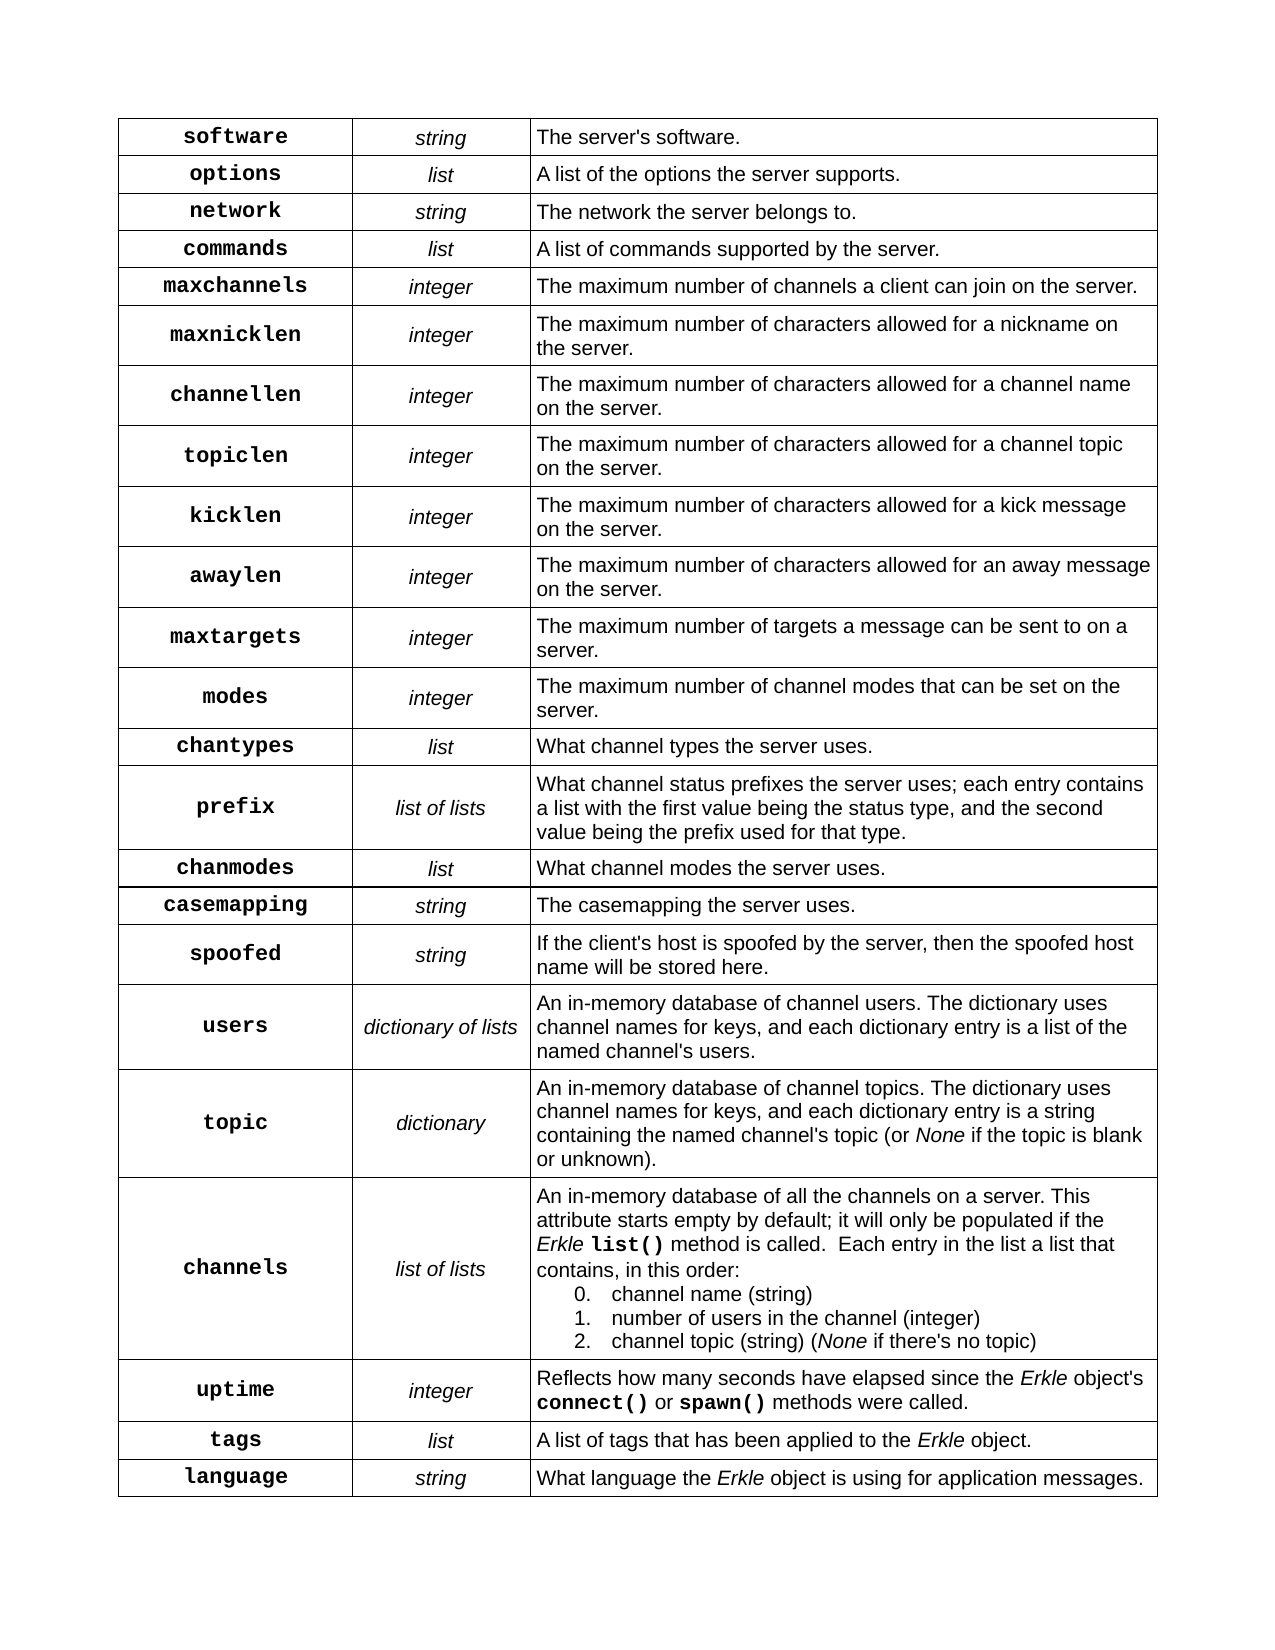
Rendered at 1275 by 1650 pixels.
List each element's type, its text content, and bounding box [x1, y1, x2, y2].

table_cell string [353, 1460, 530, 1496]
table_cell The maximum number of characters allowed for a nickname on the server. [531, 306, 1157, 365]
table_cell string [353, 119, 530, 155]
table_cell list of lists [353, 1178, 530, 1359]
table_cell integer [353, 268, 530, 304]
table_cell spoofed [119, 925, 352, 984]
table_cell integer [353, 426, 530, 486]
table_cell chanmodes [119, 850, 352, 886]
table_cell Reflects how many seconds have elapsed since the Erkle object's connect() or spawn() methods were called. [531, 1360, 1157, 1421]
table_cell maxtargets [119, 608, 352, 667]
table_cell list [353, 1422, 530, 1458]
table_cell What channel types the server uses. [531, 729, 1157, 765]
table_cell An in-memory database of channel users. The dictionary uses channel names for keys, and each dictionary entry is a list of the named channel's users. [531, 985, 1157, 1068]
table_cell A list of the options the server supports. [531, 156, 1157, 193]
table_cell maxchannels [119, 268, 352, 304]
table_cell string [353, 925, 530, 984]
table_cell users [119, 985, 352, 1068]
table_cell list [353, 850, 530, 886]
table_cell commands [119, 231, 352, 267]
table_cell prefix [119, 766, 352, 849]
table_cell The network the server belongs to. [531, 194, 1157, 230]
table_cell maxnicklen [119, 306, 352, 365]
table_cell software [119, 119, 352, 155]
table_cell options [119, 156, 352, 193]
table_cell The maximum number of characters allowed for a kick message on the server. [531, 487, 1157, 546]
table_cell integer [353, 366, 530, 425]
table_cell tags [119, 1422, 352, 1458]
table_cell integer [353, 668, 530, 727]
table_cell string [353, 888, 530, 924]
table_cell dictionary [353, 1070, 530, 1177]
table_cell list [353, 231, 530, 267]
table_cell topiclen [119, 426, 352, 486]
table_cell integer [353, 487, 530, 546]
table_cell What channel modes the server uses. [531, 850, 1157, 886]
table_cell The maximum number of targets a message can be sent to on a server. [531, 608, 1157, 667]
table_cell The maximum number of channels a client can join on the server. [531, 268, 1157, 304]
table_cell list [353, 729, 530, 765]
table_cell dictionary of lists [353, 985, 530, 1068]
table_cell string [353, 194, 530, 230]
table_cell chantypes [119, 729, 352, 765]
table_cell integer [353, 1360, 530, 1421]
table_cell The maximum number of characters allowed for a channel topic on the server. [531, 426, 1157, 486]
table_cell An in-memory database of all the channels on a server. This attribute starts empty by default; it will only be populated if the Erkle list() method is called. Each entry in the list a list that contains, in this order: channel name (string) number of users in the channel (integer) channel topic (string) (None if there's no topic) [531, 1178, 1157, 1359]
table_cell modes [119, 668, 352, 727]
table_cell list of lists [353, 766, 530, 849]
table_cell What channel status prefixes the server uses; each entry contains a list with the first value being the status type, and the second value being the prefix used for that type. [531, 766, 1157, 849]
table_cell kicklen [119, 487, 352, 546]
table_cell network [119, 194, 352, 230]
table_cell casemapping [119, 888, 352, 924]
table_cell A list of commands supported by the server. [531, 231, 1157, 267]
table_cell If the client's host is spoofed by the server, then the spoofed host name will be stored here. [531, 925, 1157, 984]
table_cell An in-memory database of channel topics. The dictionary uses channel names for keys, and each dictionary entry is a string containing the named channel's topic (or None if the topic is blank or unknown). [531, 1070, 1157, 1177]
table_cell The maximum number of characters allowed for a channel name on the server. [531, 366, 1157, 425]
table_cell integer [353, 306, 530, 365]
table_cell uptime [119, 1360, 352, 1421]
table_cell A list of tags that has been applied to the Erkle object. [531, 1422, 1157, 1458]
table_cell awaylen [119, 547, 352, 607]
table_cell The casemapping the server uses. [531, 888, 1157, 924]
table_cell The maximum number of characters allowed for an away message on the server. [531, 547, 1157, 607]
table_cell channels [119, 1178, 352, 1359]
table_cell The server's software. [531, 119, 1157, 155]
table_cell topic [119, 1070, 352, 1177]
table_cell list [353, 156, 530, 193]
table_cell What language the Erkle object is using for application messages. [531, 1460, 1157, 1496]
table_cell integer [353, 608, 530, 667]
table_cell The maximum number of channel modes that can be set on the server. [531, 668, 1157, 727]
table_cell language [119, 1460, 352, 1496]
table_cell channellen [119, 366, 352, 425]
table_cell integer [353, 547, 530, 607]
